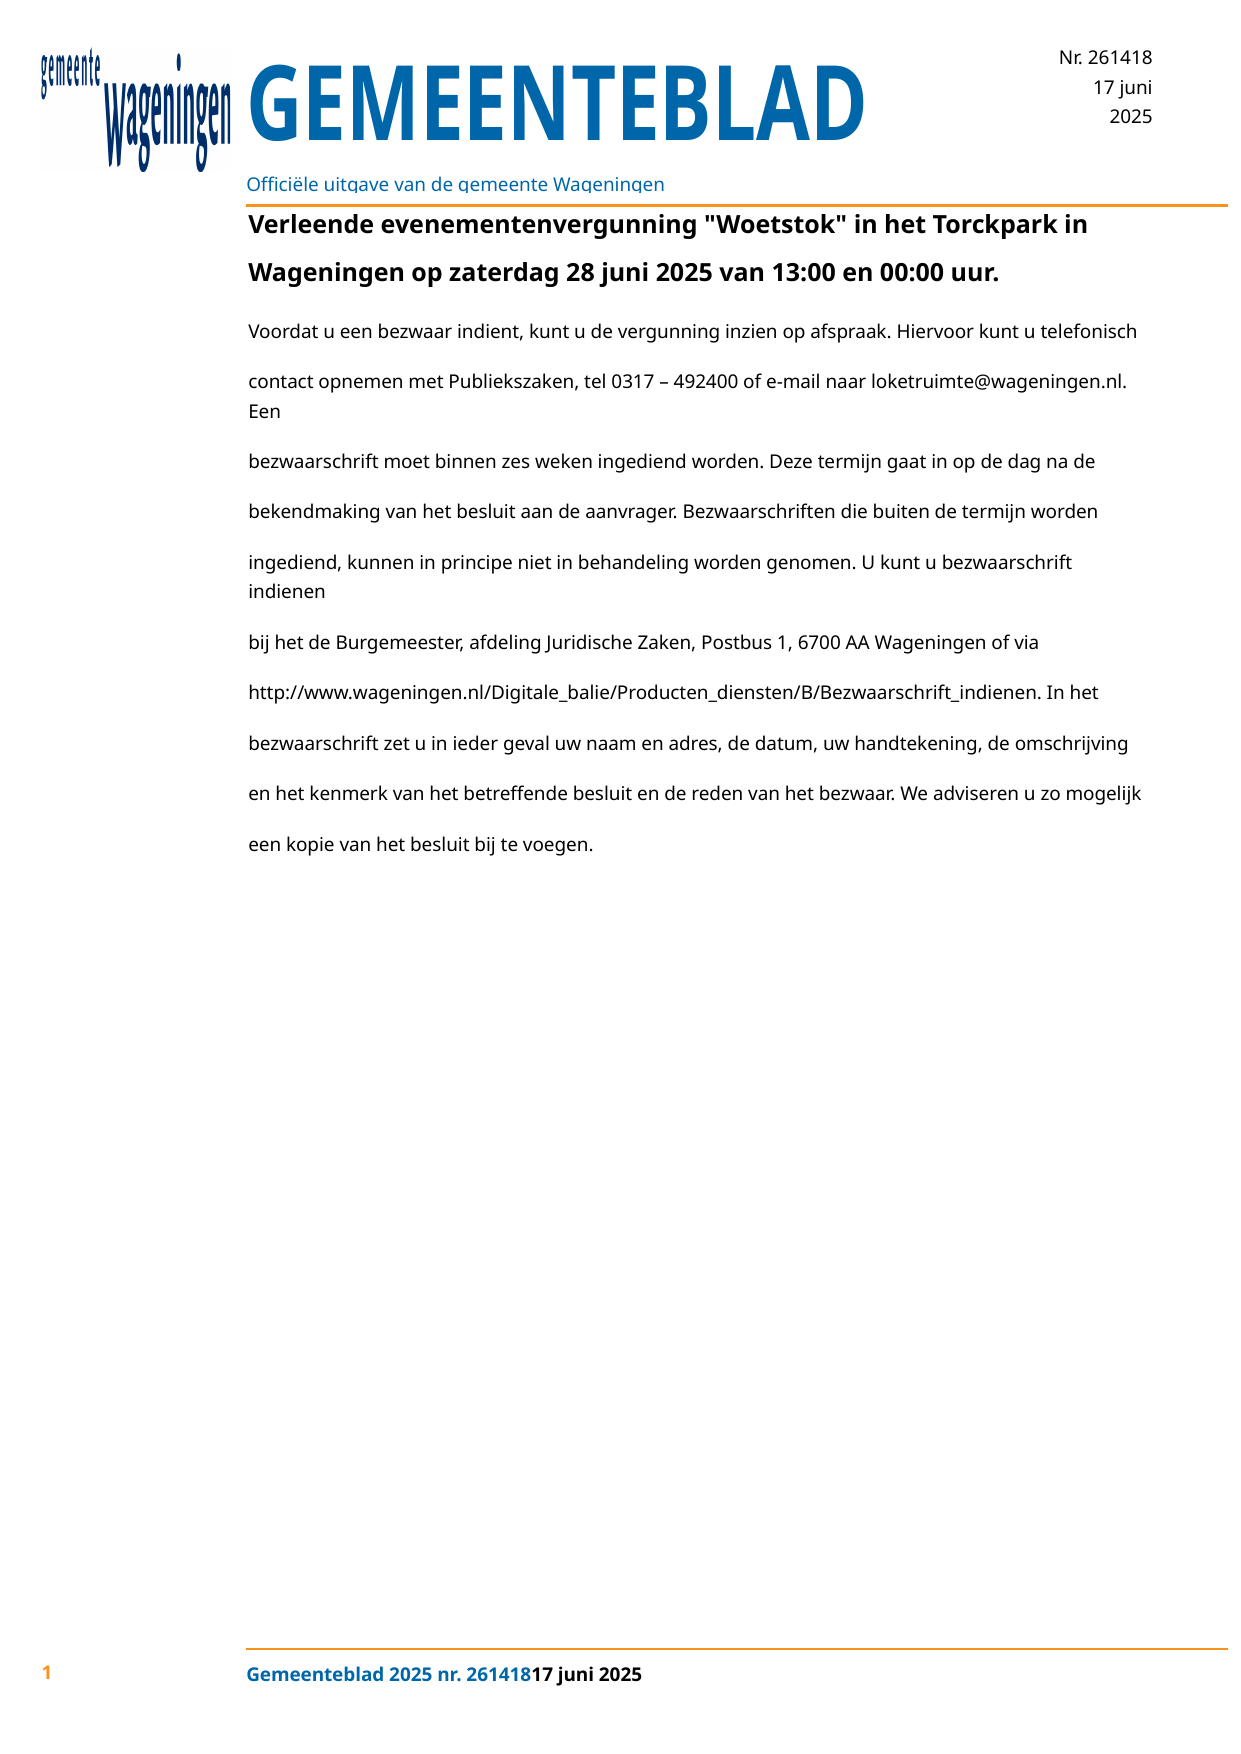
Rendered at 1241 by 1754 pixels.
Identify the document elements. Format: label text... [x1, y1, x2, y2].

text contact opnemen met Publiekszaken, tel 0317 – 492400 of e-mail naar loketruimte@wageningen.nl. Een [248, 368, 1152, 424]
text Verleende evenementenvergunning "Woetstok" in het Torckpark in Wageningen op zaterdag 28 juni 2025 van 13:00 en 00:00 uur. [248, 207, 1152, 288]
text bekendmaking van het besluit aan de aanvrager. Bezwaarschriften die buiten de termijn worden [248, 499, 1152, 524]
text ingediend, kunnen in principe niet in behandeling worden genomen. U kunt u bezwaarschrift indienen [248, 549, 1152, 604]
text bezwaarschrift zet u in ieder geval uw naam en adres, de datum, uw handtekening, de omschrijving [248, 730, 1152, 756]
text bezwaarschrift moet binnen zes weken ingediend worden. Deze termijn gaat in op de dag na de [248, 448, 1152, 474]
text Voordat u een bezwaar indient, kunt u de vergunning inzien op afspraak. Hiervoor kunt u telefonisch [248, 318, 1152, 344]
picture [41, 47, 231, 172]
text http://www.wageningen.nl/Digitale_balie/Producten_diensten/B/Bezwaarschrift_indienen. In het [248, 679, 1152, 705]
text een kopie van het besluit bij te voegen. [248, 831, 1152, 857]
text en het kenmerk van het betreffende besluit en de reden van het bezwaar. We adviseren u zo mogelijk [248, 780, 1152, 806]
text bij het de Burgemeester, afdeling Juridische Zaken, Postbus 1, 6700 AA Wageningen of via [248, 629, 1152, 655]
